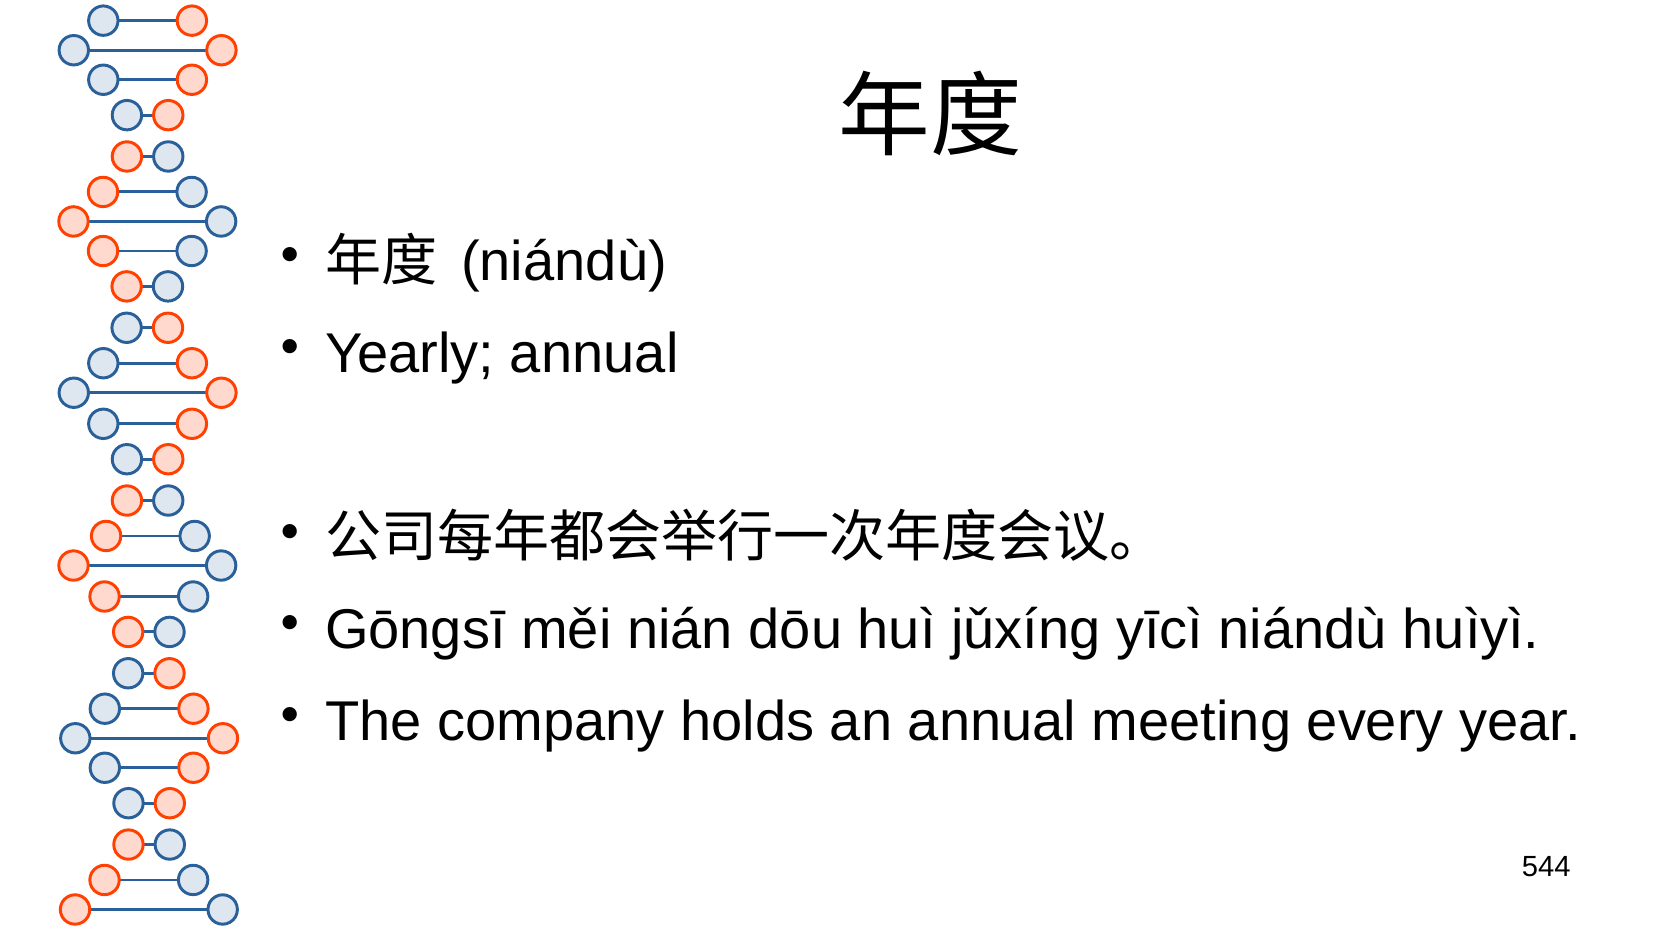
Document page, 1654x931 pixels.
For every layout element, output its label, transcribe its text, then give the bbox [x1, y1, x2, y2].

list 年度 (niándù) Yearly; annual 公司每年都会举行一次年度会议。 Gōngsī měi nián dōu huì jǔxíng yīcì niándù huìyì. The company holds an annual meeting every year. [265, 224, 1595, 764]
title 年度 [265, 35, 1595, 189]
